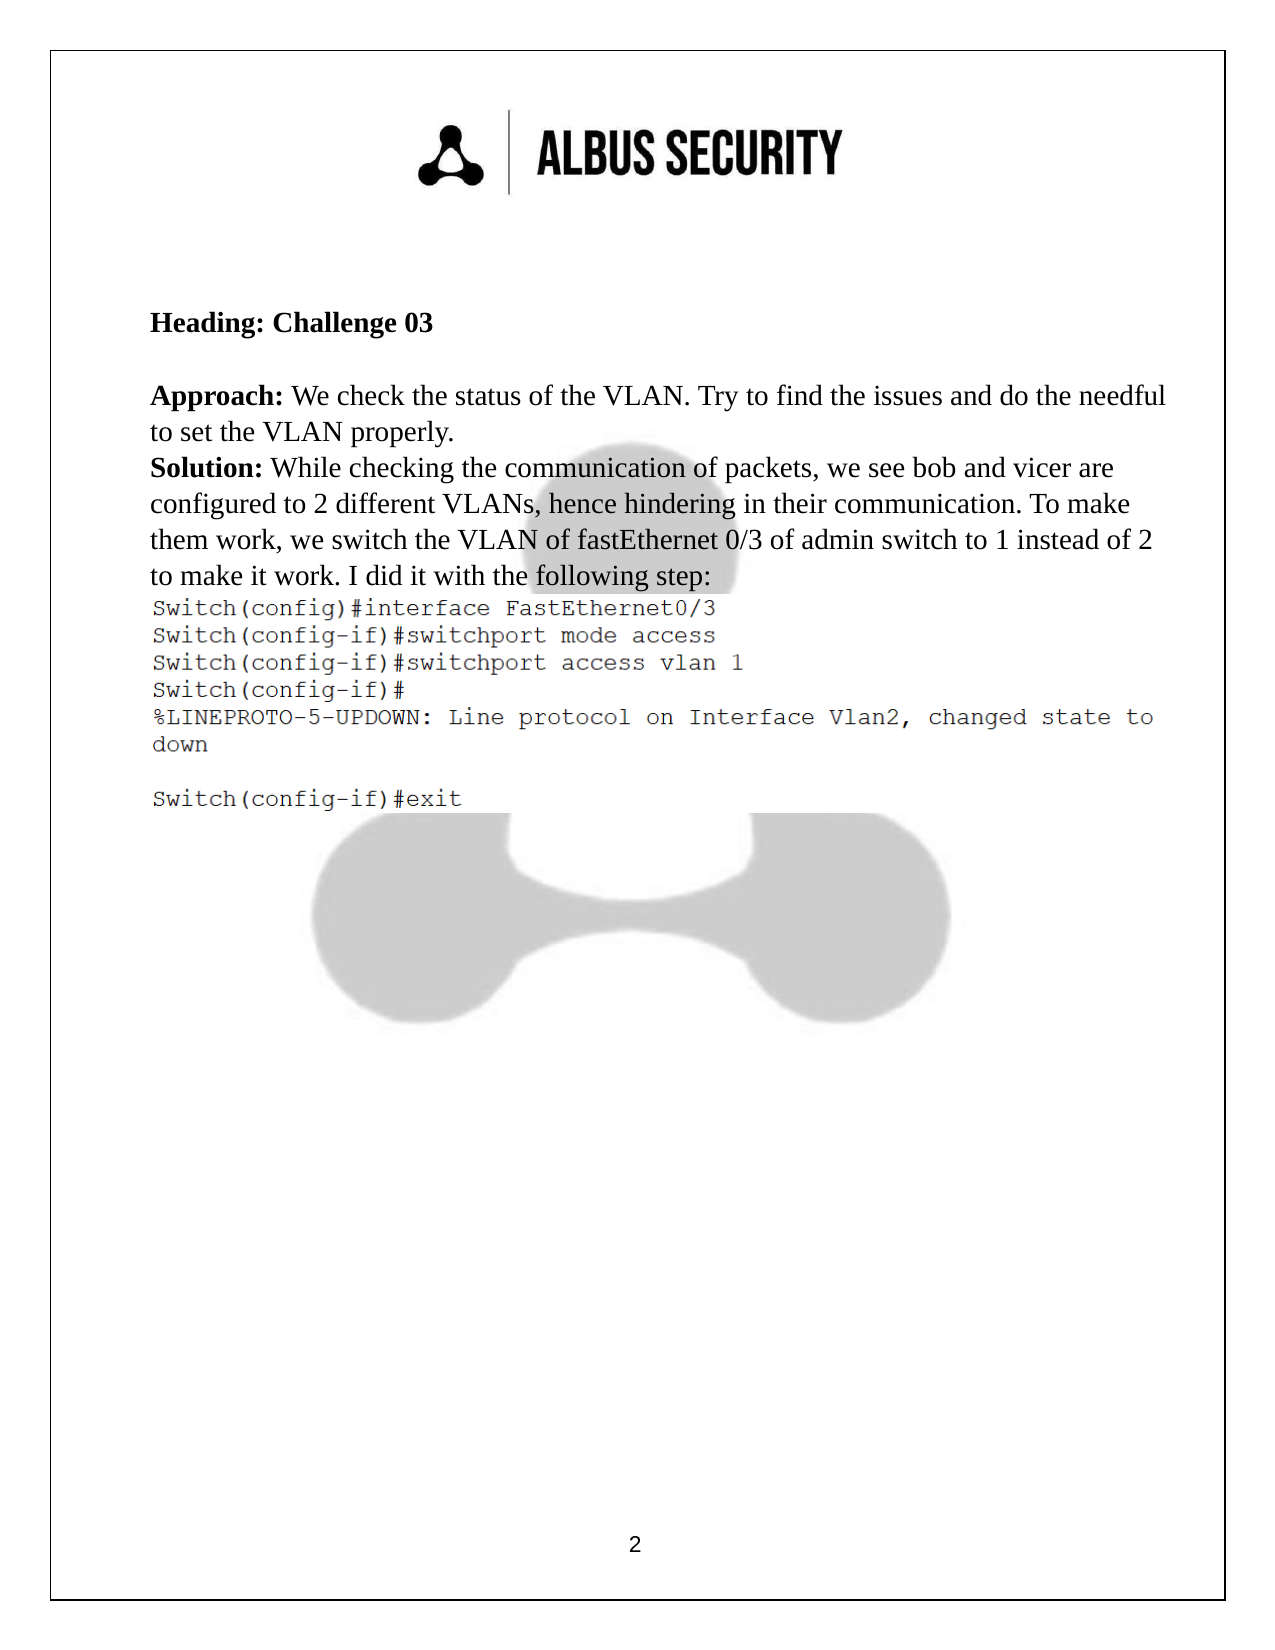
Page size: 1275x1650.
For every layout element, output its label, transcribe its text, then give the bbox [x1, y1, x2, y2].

text Heading: Challenge 03 [150, 305, 1178, 339]
picture [150, 339, 1118, 378]
picture [150, 294, 1118, 305]
picture [150, 176, 177, 251]
picture [150, 592, 1179, 1262]
picture [849, 141, 878, 193]
text Approach: We check the status of the VLAN. Try to find the issues and do the needful to set the VLAN properly. [150, 378, 1178, 447]
text Solution: While checking the communication of packets, we see bob and vicer are configured to 2 different VLANs, hence hindering in their communication. To make them work, we switch the VLAN of fastEthernet 0/3 of admin switch to 1 instead of 2 to make it work. I did it with the following step: [150, 450, 1178, 592]
picture [414, 108, 847, 197]
